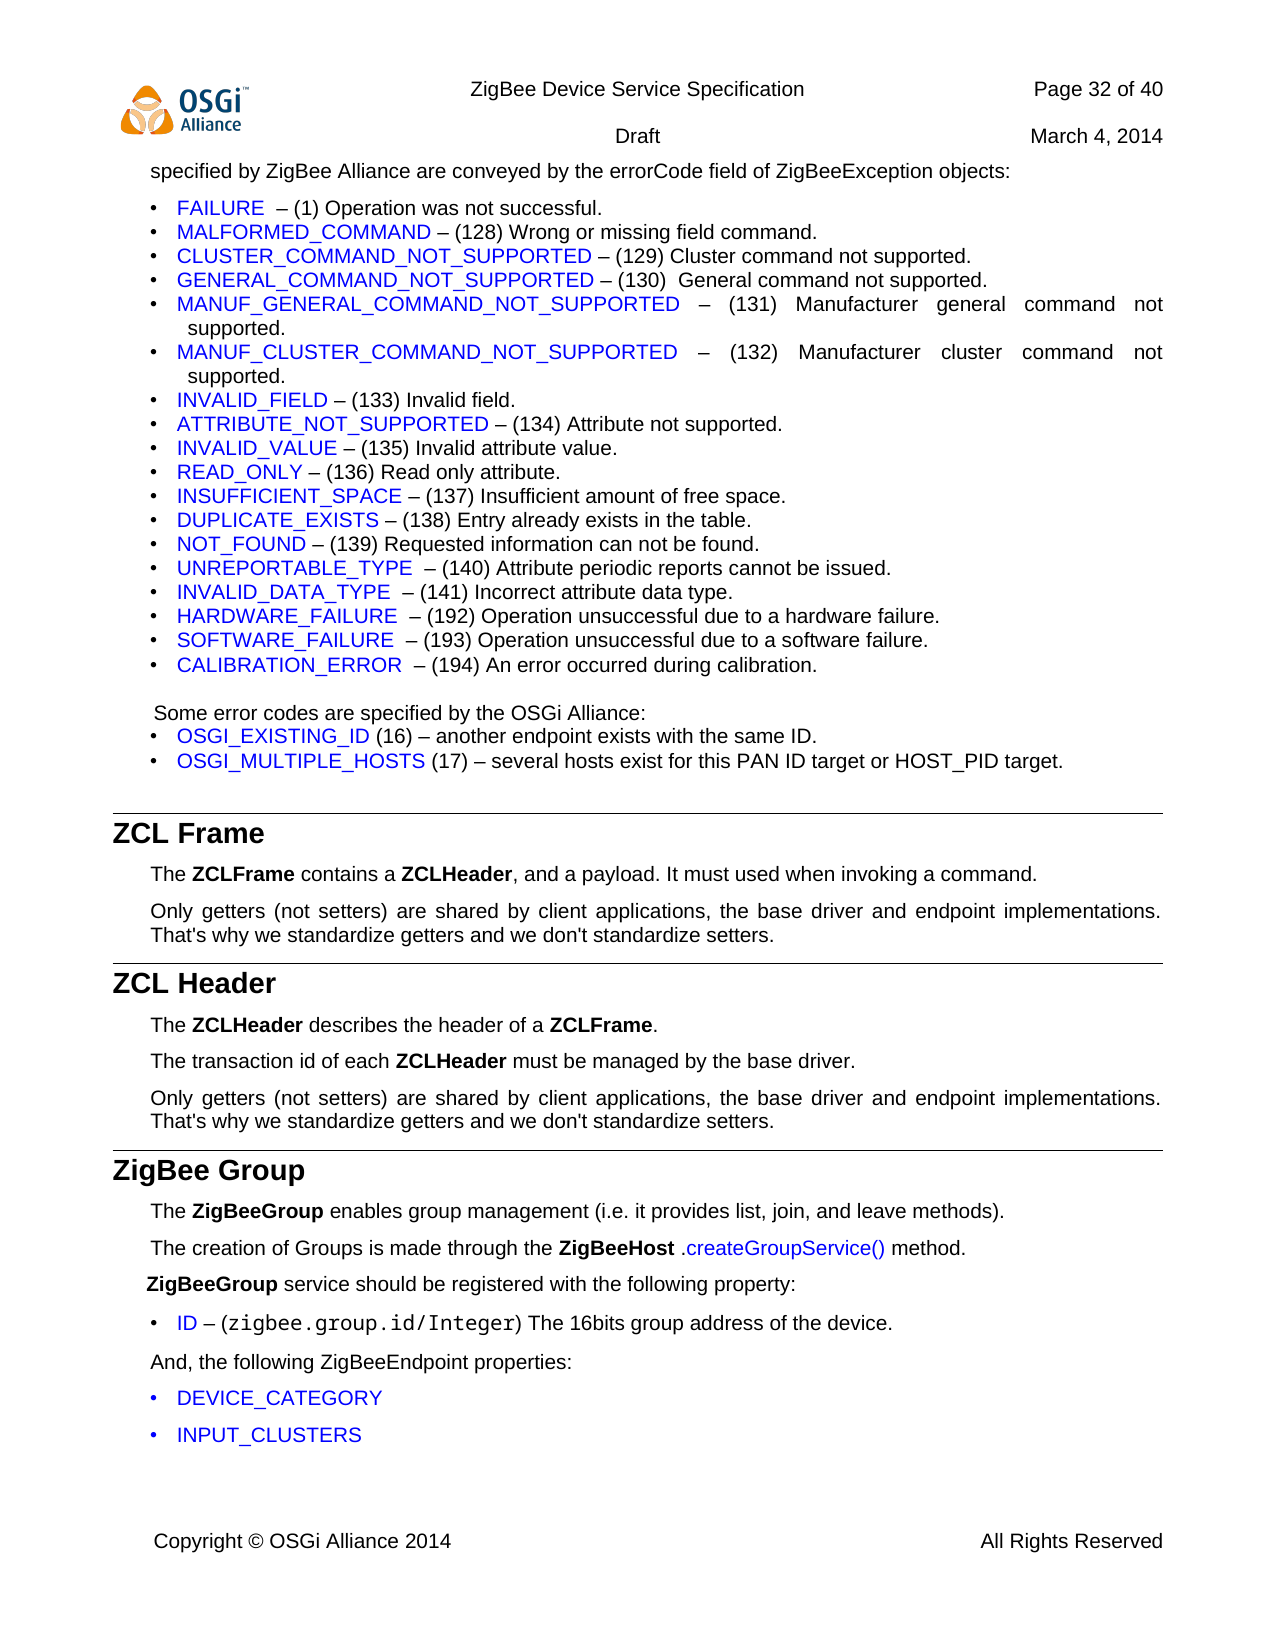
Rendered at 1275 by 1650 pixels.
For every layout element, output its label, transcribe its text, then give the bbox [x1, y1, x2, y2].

list MANUF_CLUSTER_COMMAND_NOT_SUPPORTED – (132) Manufacturer cluster command not supported. [150, 340, 1163, 388]
subtitle ZigBee Group [112, 1151, 1163, 1187]
text ZigBeeGroup service should be registered with the following property: [146, 1272, 1163, 1296]
list DEVICE_CATEGORY [150, 1386, 1163, 1410]
list SOFTWARE_FAILURE – (193) Operation unsuccessful due to a software failure. [150, 628, 1163, 652]
text The ZCLFrame contains a ZCLHeader, and a payload. It must used when invoking a command. [150, 862, 1163, 886]
list HARDWARE_FAILURE – (192) Operation unsuccessful due to a hardware failure. [150, 604, 1163, 628]
list INSUFFICIENT_SPACE – (137) Insufficient amount of free space. [150, 484, 1163, 508]
text Only getters (not setters) are shared by client applications, the base driver and endpoint implementations. That's why we standardize getters and we don't standardize setters. [150, 1085, 1163, 1133]
list FAILURE – (1) Operation was not successful. [150, 195, 1163, 219]
list INPUT_CLUSTERS [150, 1422, 1163, 1447]
list DUPLICATE_EXISTS – (138) Entry already exists in the table. [150, 508, 1163, 532]
list GENERAL_COMMAND_NOT_SUPPORTED – (130) General command not supported. [150, 268, 1163, 292]
list ID – (zigbee.group.id/Integer) The 16bits group address of the device. [150, 1308, 1163, 1337]
list MALFORMED_COMMAND – (128) Wrong or missing field command. [150, 219, 1163, 243]
list ATTRIBUTE_NOT_SUPPORTED – (134) Attribute not supported. [150, 412, 1163, 436]
list NOT_FOUND – (139) Requested information can not be found. [150, 532, 1163, 556]
text Some error codes are specified by the OSGi Alliance: [153, 700, 1163, 724]
text The ZCLHeader describes the header of a ZCLFrame. [150, 1012, 1163, 1036]
text And, the following ZigBeeEndpoint properties: [150, 1349, 1163, 1373]
text Only getters (not setters) are shared by client applications, the base driver and endpoint implementations. That's why we standardize getters and we don't standardize setters. [150, 899, 1163, 947]
text specified by ZigBee Alliance are conveyed by the errorCode field of ZigBeeException objects: [150, 159, 1163, 183]
subtitle ZCL Frame [112, 814, 1163, 850]
list CALIBRATION_ERROR – (194) An error occurred during calibration. [150, 652, 1163, 676]
list READ_ONLY – (136) Read only attribute. [150, 460, 1163, 484]
list UNREPORTABLE_TYPE – (140) Attribute periodic reports cannot be issued. [150, 556, 1163, 580]
text The ZigBeeGroup enables group management (i.e. it provides list, join, and leave methods). [150, 1199, 1163, 1223]
text The creation of Groups is made through the ZigBeeHost .createGroupService() method. [150, 1236, 1163, 1259]
list INVALID_DATA_TYPE – (141) Incorrect attribute data type. [150, 580, 1163, 604]
subtitle ZCL Header [112, 964, 1163, 1000]
list MANUF_GENERAL_COMMAND_NOT_SUPPORTED – (131) Manufacturer general command not supported. [150, 292, 1163, 340]
list OSGI_EXISTING_ID (16) – another endpoint exists with the same ID. [150, 724, 1163, 748]
list OSGI_MULTIPLE_HOSTS (17) – several hosts exist for this PAN ID target or HOST_PID target. [150, 748, 1163, 772]
list INVALID_FIELD – (133) Invalid field. [150, 388, 1163, 412]
text The transaction id of each ZCLHeader must be managed by the base driver. [150, 1049, 1163, 1073]
list CLUSTER_COMMAND_NOT_SUPPORTED – (129) Cluster command not supported. [150, 243, 1163, 268]
picture [113, 78, 257, 142]
list INVALID_VALUE – (135) Invalid attribute value. [150, 436, 1163, 460]
